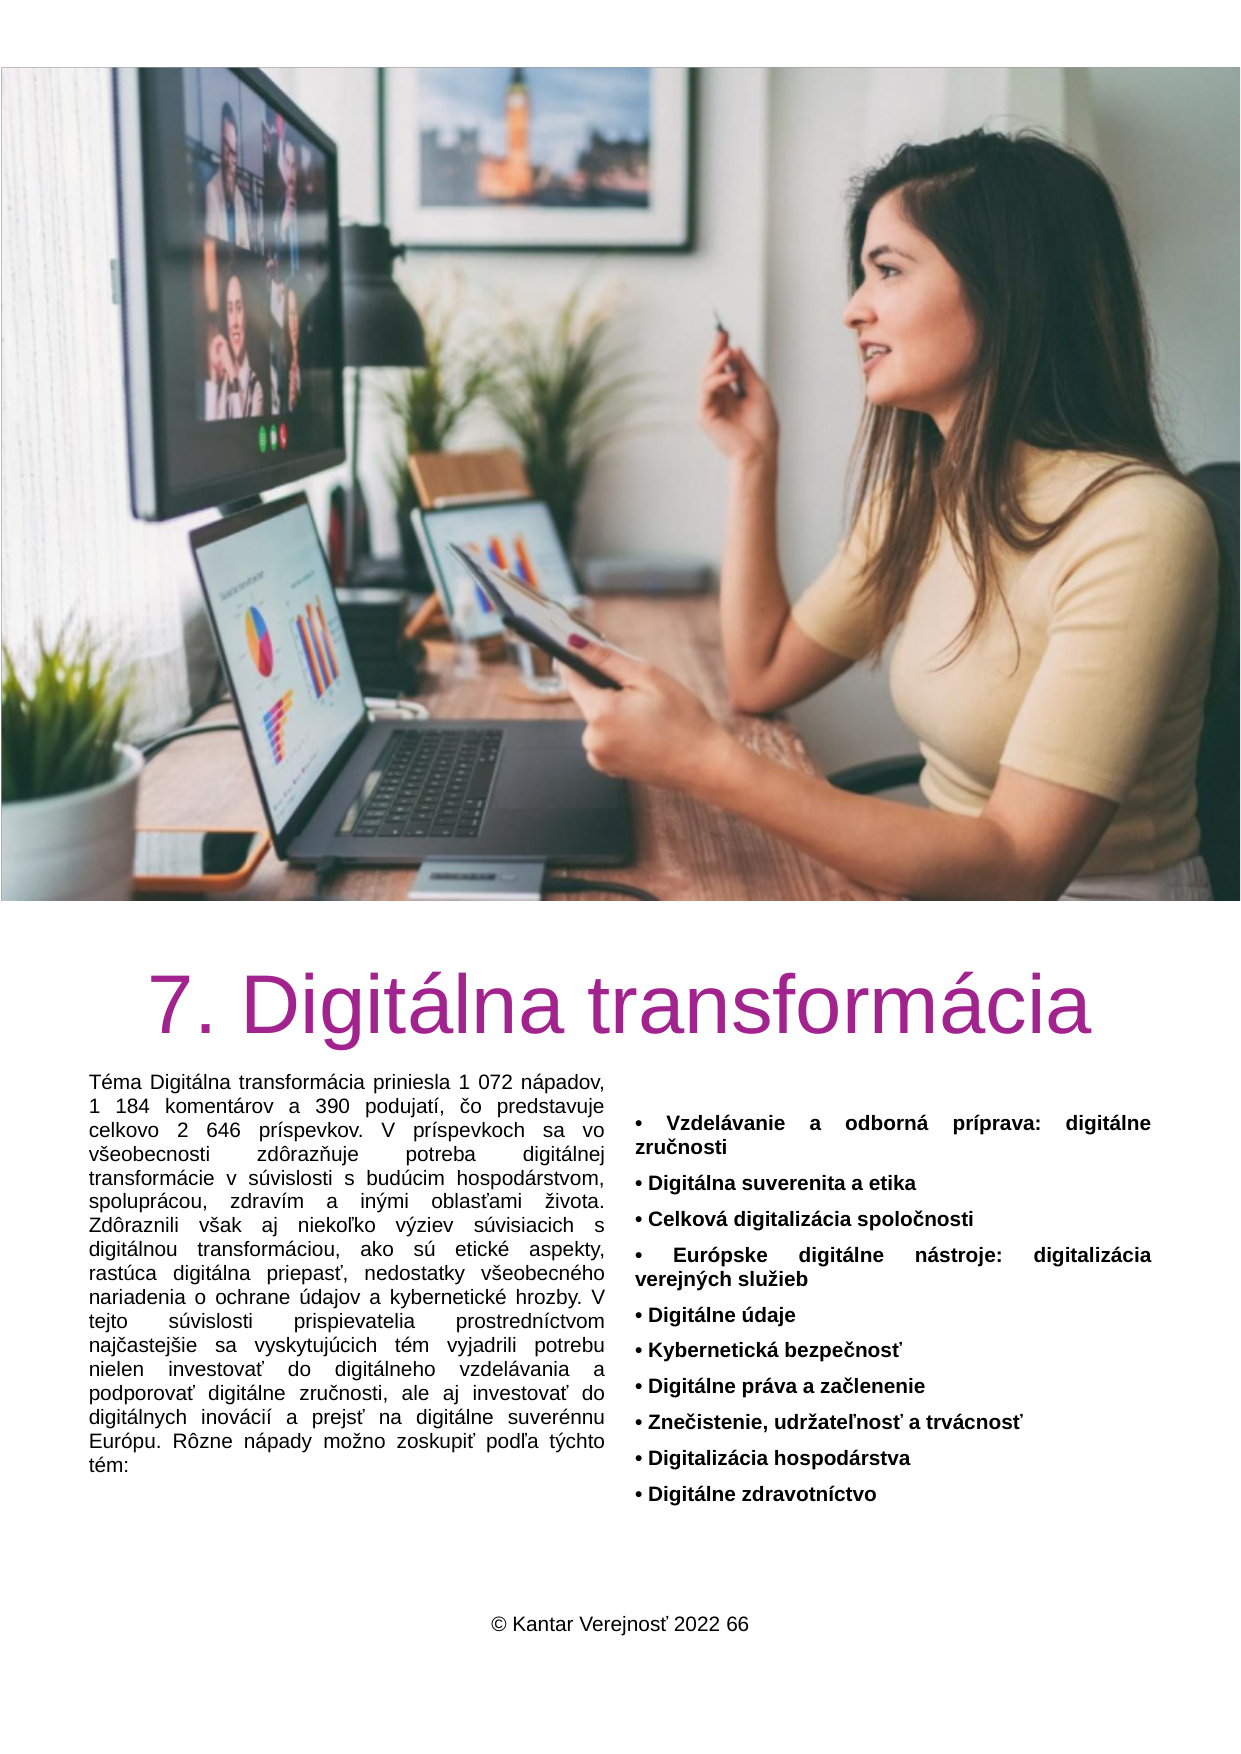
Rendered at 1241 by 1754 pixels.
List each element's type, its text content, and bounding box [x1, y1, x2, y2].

text • Digitálne údaje [635, 1302, 1152, 1326]
text • Znečistenie, udržateľnosť a trvácnosť [635, 1410, 1152, 1434]
subtitle 7. Digitálna transformácia [88, 955, 1152, 1051]
text • Európske digitálne nástroje: digitalizácia verejných služieb [635, 1243, 1152, 1291]
text • Digitálne práva a začlenenie [635, 1374, 1152, 1398]
text • Vzdelávanie a odborná príprava: digitálne zručnosti [635, 1111, 1152, 1159]
text Téma Digitálna transformácia priniesla 1 072 nápadov, 1 184 komentárov a 390 podujatí, čo predstavuje celkovo 2 646 príspevkov. V príspevkoch sa vo všeobecnosti zdôrazňuje potreba digitálnej transformácie v súvislosti s budúcim hospodárstvom, spoluprácou, zdravím a inými oblasťami života. Zdôraznili však aj niekoľko výziev súvisiacich s digitálnou transformáciou, ako sú etické aspekty, rastúca digitálna priepasť, nedostatky všeobecného nariadenia o ochrane údajov a kybernetické hrozby. V tejto súvislosti prispievatelia prostredníctvom najčastejšie sa vyskytujúcich tém vyjadrili potrebu nielen investovať do digitálneho vzdelávania a podporovať digitálne zručnosti, ale aj investovať do digitálnych inovácií a prejsť na digitálne suverénnu Európu. Rôzne nápady možno zoskupiť podľa týchto tém: [88, 1069, 605, 1477]
picture [0, 67, 1241, 901]
text • Digitalizácia hospodárstva [635, 1446, 1152, 1470]
text • Digitálna suverenita a etika [635, 1171, 1152, 1195]
text • Celková digitalizácia spoločnosti [635, 1207, 1152, 1231]
text • Kybernetická bezpečnosť [635, 1338, 1152, 1362]
text • Digitálne zdravotníctvo [635, 1482, 1152, 1506]
